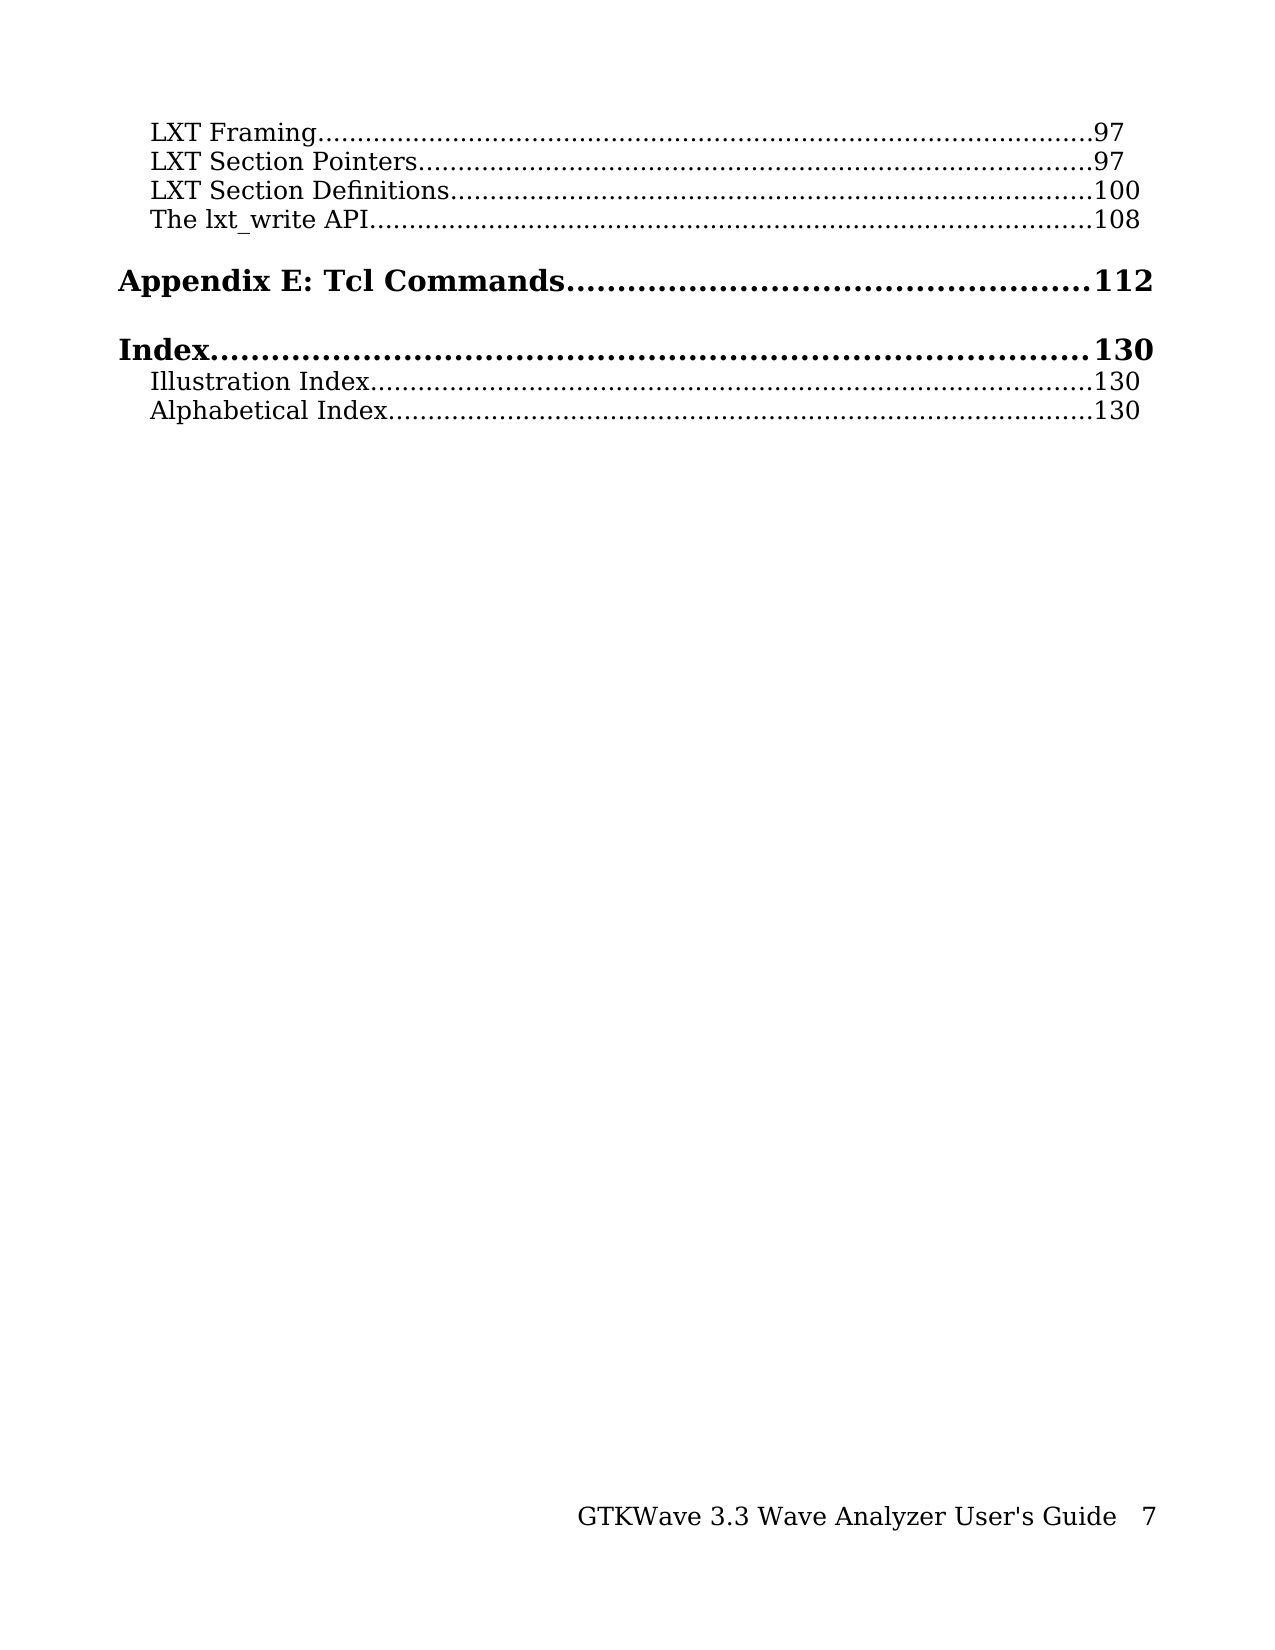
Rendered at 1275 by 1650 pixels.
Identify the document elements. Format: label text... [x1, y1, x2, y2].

text Alphabetical Index 125 [118, 396, 1157, 425]
text The lxt_write API 106 [118, 206, 1157, 235]
text LXT Section Pointers 95 [118, 147, 1157, 176]
text Index 125 [118, 332, 1157, 367]
text Illustration Index 125 [118, 367, 1157, 396]
text LXT Section Definitions 98 [118, 176, 1157, 206]
text LXT Framing 95 [118, 118, 1157, 147]
text Appendix E: Tcl Commands 109 [118, 264, 1157, 298]
